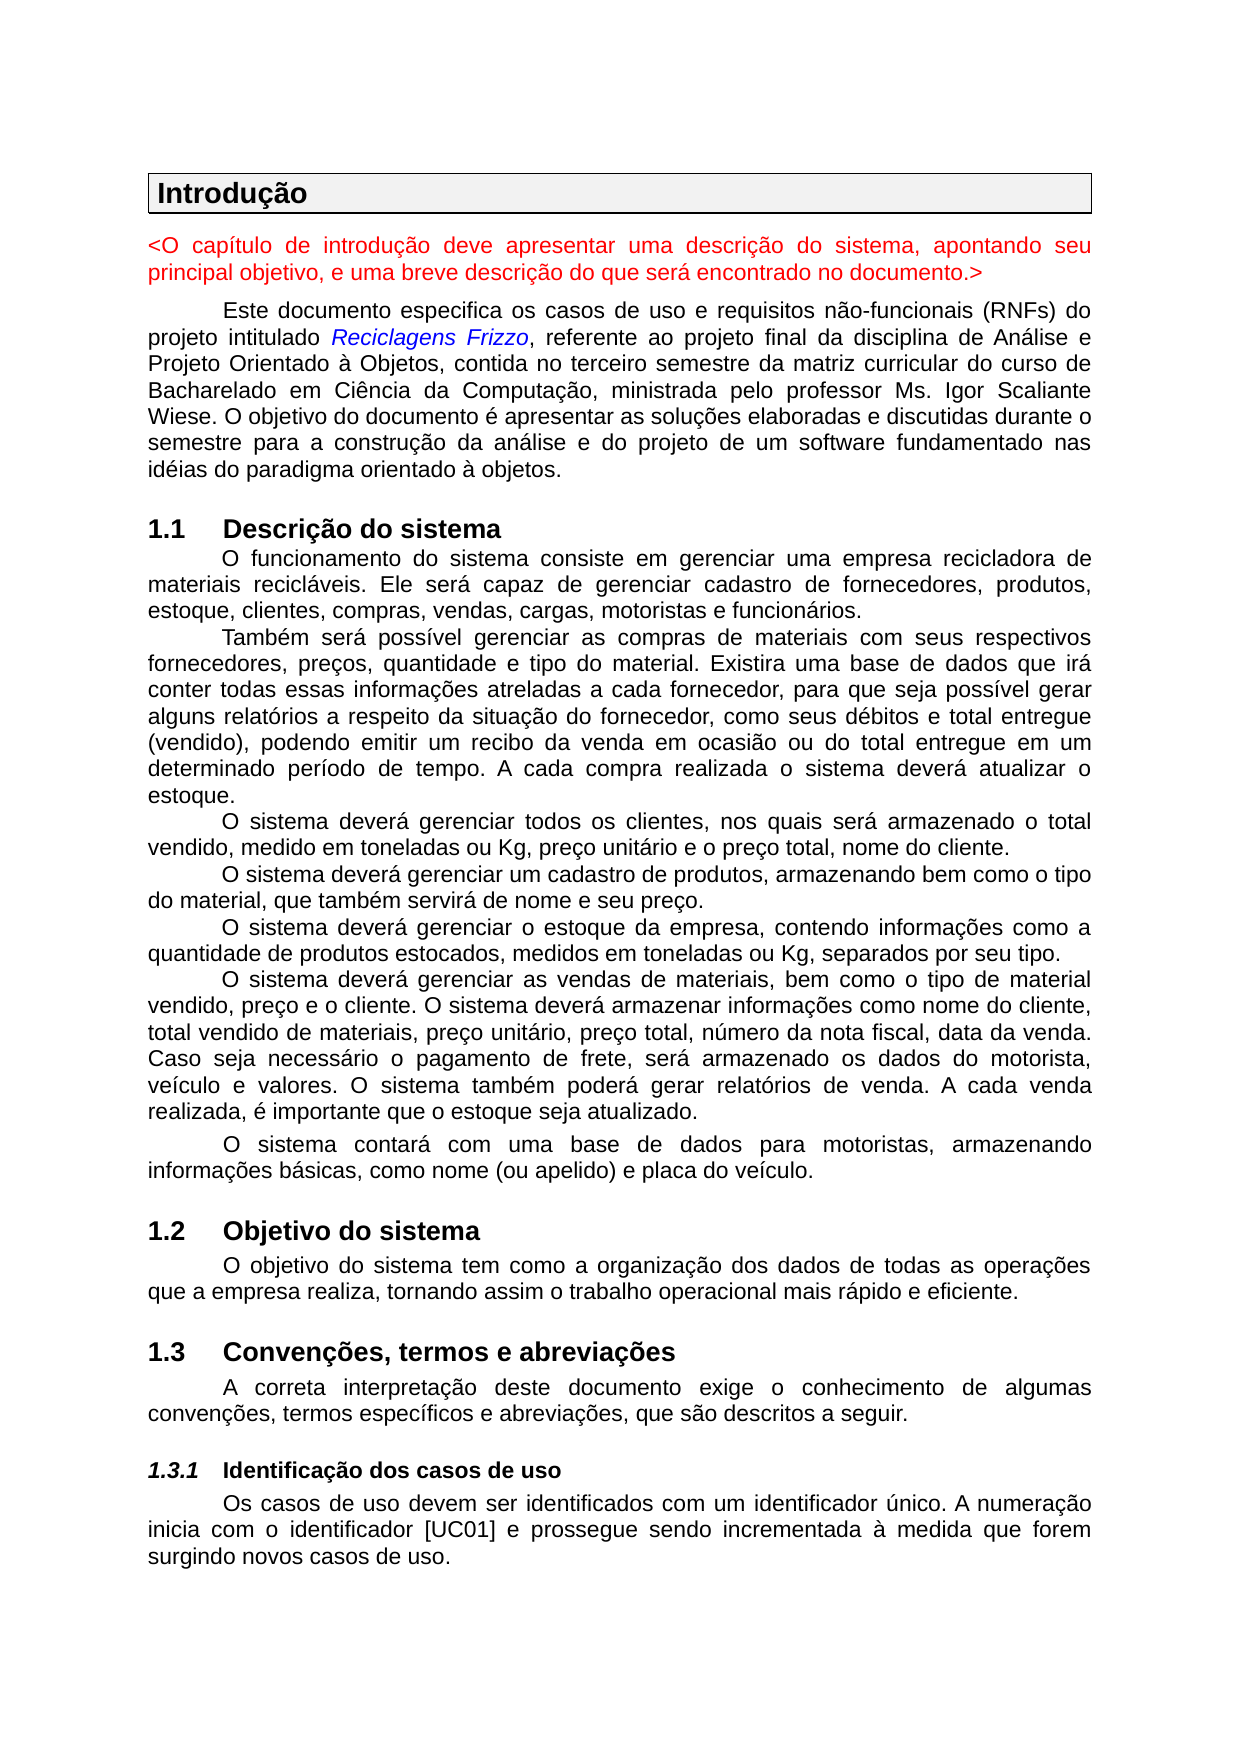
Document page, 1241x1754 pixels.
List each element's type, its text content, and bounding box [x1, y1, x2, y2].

text O sistema deverá gerenciar um cadastro de produtos, armazenando bem como o tipo do material, que também servirá de nome e seu preço. [148, 861, 1092, 913]
text O objetivo do sistema tem como a organização dos dados de todas as operações que a empresa realiza, tornando assim o trabalho operacional mais rápido e eficiente. [148, 1252, 1092, 1305]
text Este documento especifica os casos de uso e requisitos não-funcionais (RNFs) do projeto intitulado Reciclagens Frizzo, referente ao projeto final da disciplina de Análise e Projeto Orientado à Objetos, contida no terceiro semestre da matriz curricular do curso de Bacharelado em Ciência da Computação, ministrada pelo professor Ms. Igor Scaliante Wiese. O objetivo do documento é apresentar as soluções elaboradas e discutidas durante o semestre para a construção da análise e do projeto de um software fundamentado nas idéias do paradigma orientado à objetos. [148, 297, 1092, 482]
subtitle Introdução [149, 174, 1091, 212]
text O sistema deverá gerenciar as vendas de materiais, bem como o tipo de material vendido, preço e o cliente. O sistema deverá armazenar informações como nome do cliente, total vendido de materiais, preço unitário, preço total, número da nota fiscal, data da venda. Caso seja necessário o pagamento de frete, será armazenado os dados do motorista, veículo e valores. O sistema também poderá gerar relatórios de venda. A cada venda realizada, é importante que o estoque seja atualizado. [148, 966, 1092, 1124]
text O funcionamento do sistema consiste em gerenciar uma empresa recicladora de materiais recicláveis. Ele será capaz de gerenciar cadastro de fornecedores, produtos, estoque, clientes, compras, vendas, cargas, motoristas e funcionários. [148, 544, 1092, 623]
text <O capítulo de introdução deve apresentar uma descrição do sistema, apontando seu principal objetivo, e uma breve descrição do que será encontrado no documento.> [148, 232, 1092, 285]
text Os casos de uso devem ser identificados com um identificador único. A numeração inicia com o identificador [UC01] e prossegue sendo incrementada à medida que forem surgindo novos casos de uso. [148, 1490, 1092, 1569]
text Também será possível gerenciar as compras de materiais com seus respectivos fornecedores, preços, quantidade e tipo do material. Existira uma base de dados que irá conter todas essas informações atreladas a cada fornecedor, para que seja possível gerar alguns relatórios a respeito da situação do fornecedor, como seus débitos e total entregue (vendido), podendo emitir um recibo da venda em ocasião ou do total entregue em um determinado período de tempo. A cada compra realizada o sistema deverá atualizar o estoque. [148, 623, 1092, 808]
subtitle Identificação dos casos de uso [148, 1457, 1092, 1484]
text O sistema deverá gerenciar todos os clientes, nos quais será armazenado o total vendido, medido em toneladas ou Kg, preço unitário e o preço total, nome do cliente. [148, 808, 1092, 861]
subtitle Objetivo do sistema [148, 1214, 1092, 1246]
text O sistema deverá gerenciar o estoque da empresa, contendo informações como a quantidade de produtos estocados, medidos em toneladas ou Kg, separados por seu tipo. [148, 913, 1092, 966]
text O sistema contará com uma base de dados para motoristas, armazenando informações básicas, como nome (ou apelido) e placa do veículo. [148, 1131, 1092, 1183]
text A correta interpretação deste documento exige o conhecimento de algumas convenções, termos específicos e abreviações, que são descritos a seguir. [148, 1373, 1092, 1426]
subtitle Convenções, termos e abreviações [148, 1336, 1092, 1367]
subtitle Descrição do sistema [148, 513, 1092, 544]
